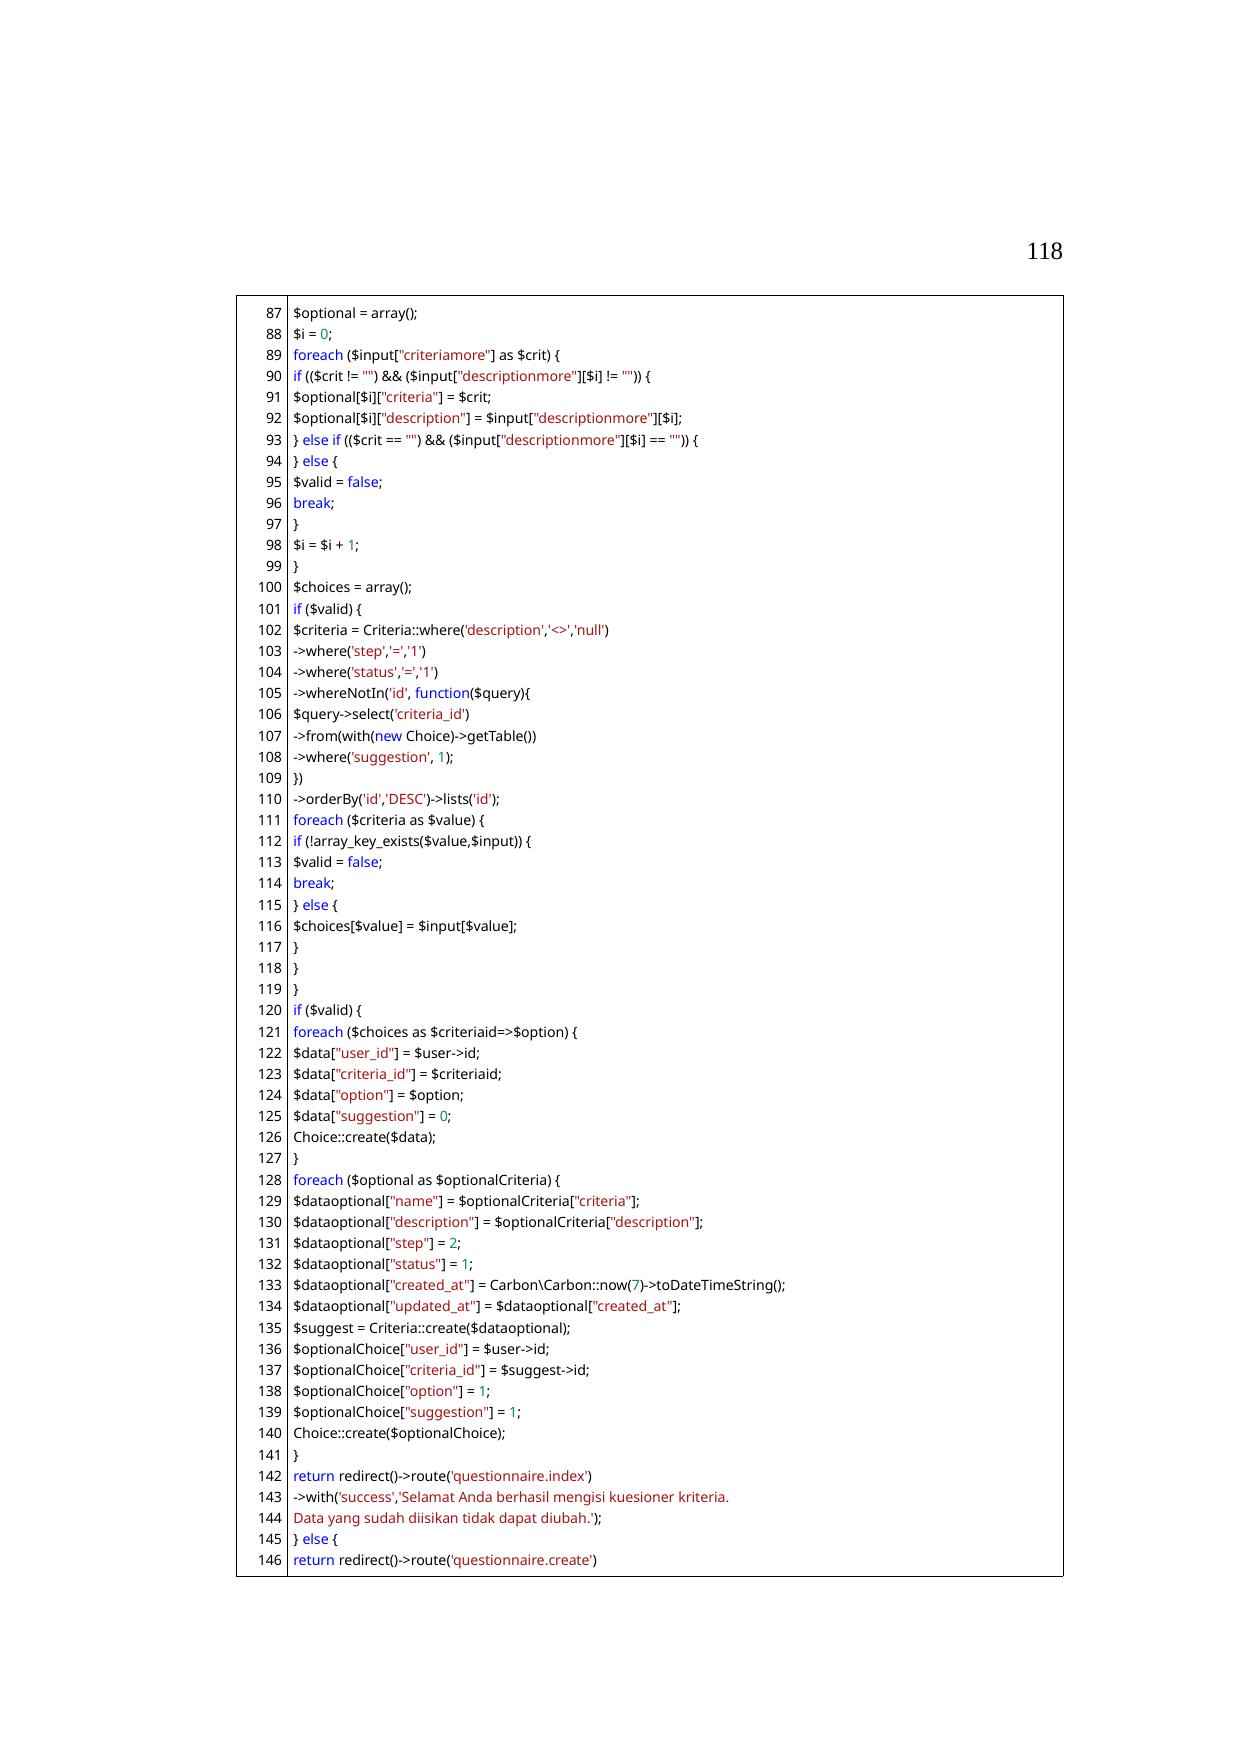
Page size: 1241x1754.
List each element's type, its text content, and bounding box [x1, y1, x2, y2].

table_header $optional = array(); $i = 0; foreach ($input["criteriamore"] as $crit) { if (($crit != "") && ($input["descriptionmore"][$i] != "")) { $optional[$i]["criteria"] = $crit; $optional[$i]["description"] = $input["descriptionmore"][$i]; } else if (($crit == "") && ($input["descriptionmore"][$i] == "")) { } else { $valid = false; break; } $i = $i + 1; } $choices = array(); if ($valid) { $criteria = Criteria::where('description','<>','null') ->where('step','=','1') ->where('status','=','1') ->whereNotIn('id', function($query){ $query->select('criteria_id') ->from(with(new Choice)->getTable()) ->where('suggestion', 1); }) ->orderBy('id','DESC')->lists('id'); foreach ($criteria as $value) { if (!array_key_exists($value,$input)) { $valid = false; break; } else { $choices[$value] = $input[$value]; } } } if ($valid) { foreach ($choices as $criteriaid=>$option) { $data["user_id"] = $user->id; $data["criteria_id"] = $criteriaid; $data["option"] = $option; $data["suggestion"] = 0; Choice::create($data); } foreach ($optional as $optionalCriteria) { $dataoptional["name"] = $optionalCriteria["criteria"]; $dataoptional["description"] = $optionalCriteria["description"]; $dataoptional["step"] = 2; $dataoptional["status"] = 1; $dataoptional["created_at"] = Carbon\Carbon::now(7)->toDateTimeString(); $dataoptional["updated_at"] = $dataoptional["created_at"]; $suggest = Criteria::create($dataoptional); $optionalChoice["user_id"] = $user->id; $optionalChoice["criteria_id"] = $suggest->id; $optionalChoice["option"] = 1; $optionalChoice["suggestion"] = 1; Choice::create($optionalChoice); } return redirect()->route('questionnaire.index') ->with('success','Selamat Anda berhasil mengisi kuesioner kriteria. Data yang sudah diisikan tidak dapat diubah.'); } else { return redirect()->route('questionnaire.create') [288, 296, 1063, 1576]
table_header 87 88 89 90 91 92 93 94 95 96 97 98 99 100 101 102 103 104 105 106 107 108 109 110 111 112 113 114 115 116 117 118 119 120 121 122 123 124 125 126 127 128 129 130 131 132 133 134 135 136 137 138 139 140 141 142 143 144 145 146 [237, 296, 287, 1576]
